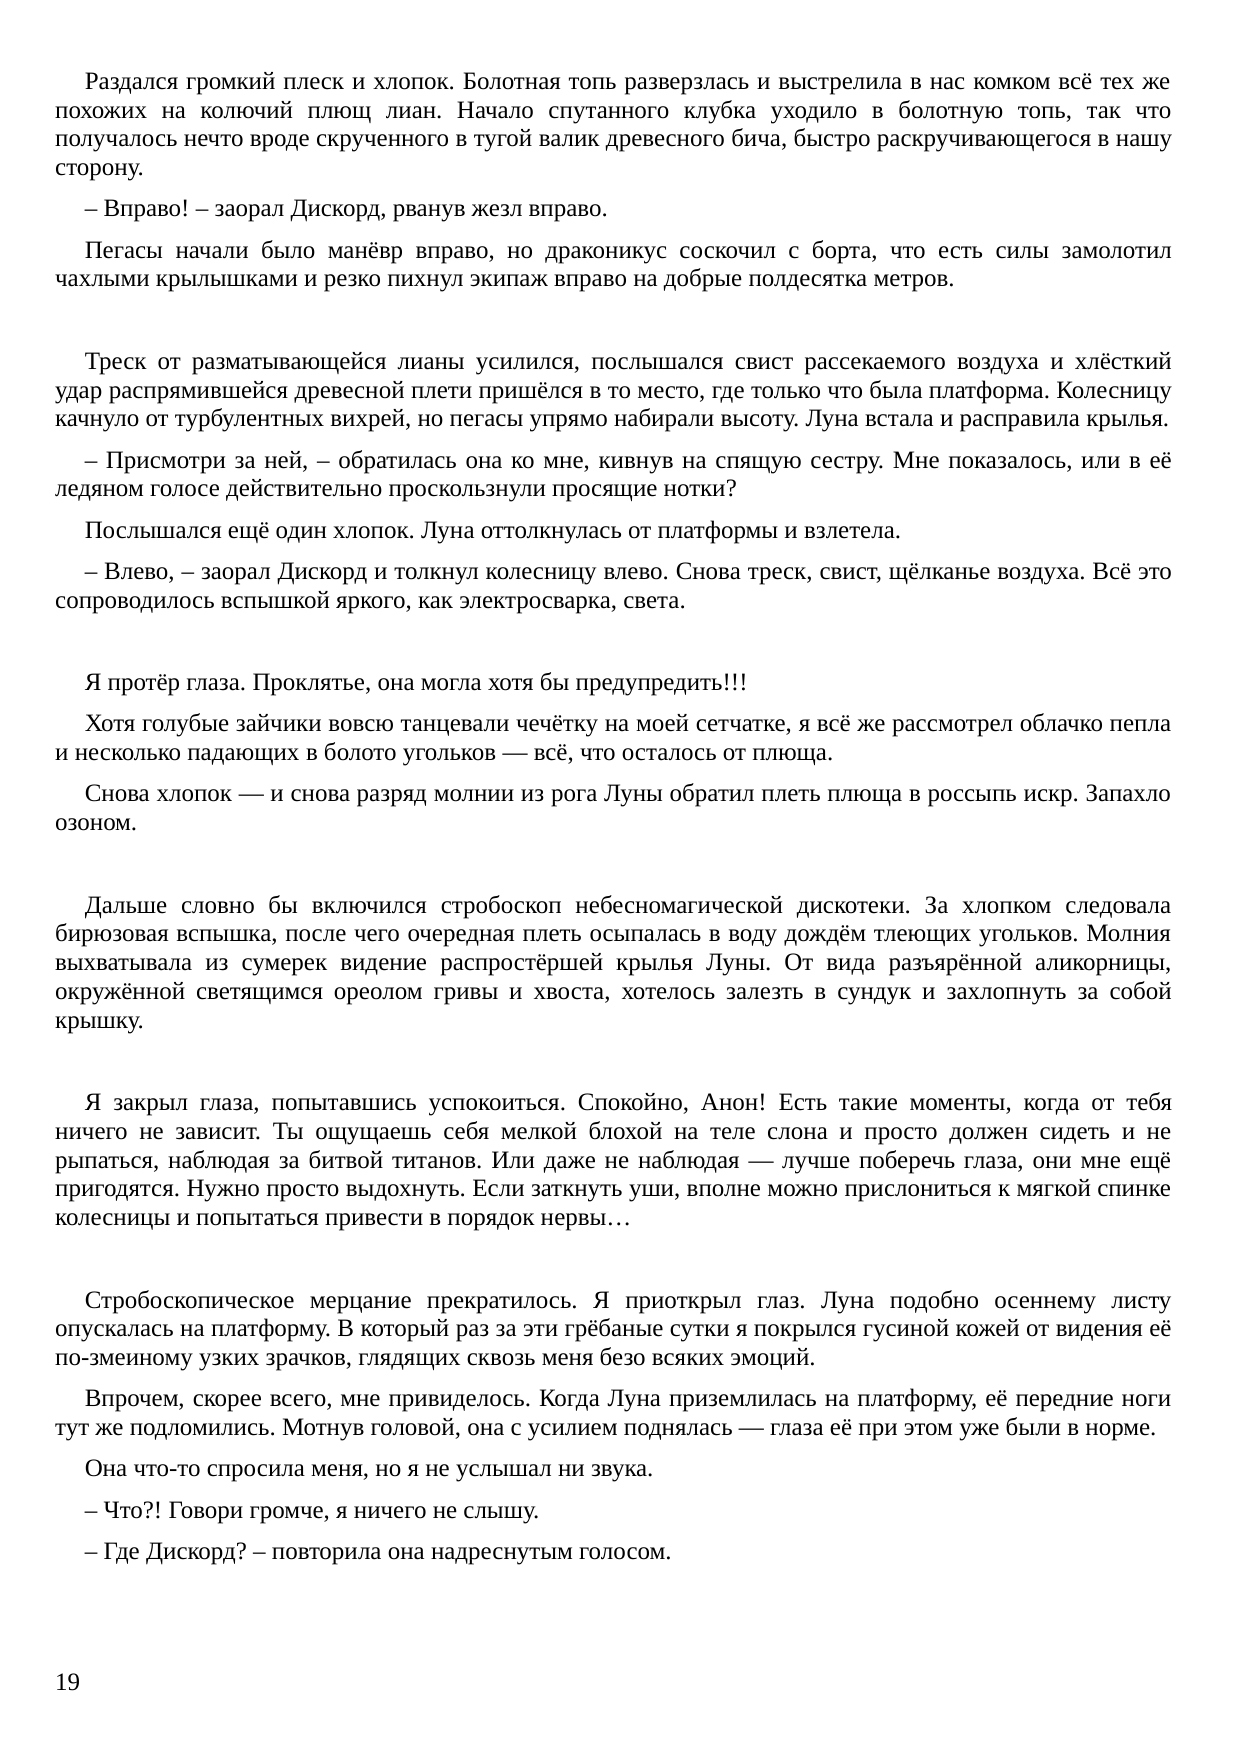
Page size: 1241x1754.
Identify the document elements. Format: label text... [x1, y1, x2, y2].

text Снова хлопок — и снова разряд молнии из рога Луны обратил плеть плюща в россыпь искр. Запахло озоном. [55, 778, 1173, 836]
text Дальше словно бы включился стробоскоп небесномагической дискотеки. За хлопком следовала бирюзовая вспышка, после чего очередная плеть осыпалась в воду дождём тлеющих угольков. Молния выхватывала из сумерек видение распростёршей крылья Луны. От вида разъярённой аликорницы, окружённой светящимся ореолом гривы и хвоста, хотелось залезть в сундук и захлопнуть за собой крышку. [55, 890, 1173, 1033]
text – Вправо! – заорал Дискорд, рванув жезл вправо. [55, 193, 1173, 222]
text Я протёр глаза. Проклятье, она могла хотя бы предупредить!!! [55, 667, 1173, 696]
text Впрочем, скорее всего, мне привиделось. Когда Луна приземлилась на платформу, её передние ноги тут же подломились. Мотнув головой, она с усилием поднялась — глаза её при этом уже были в норме. [55, 1383, 1173, 1441]
text – Влево, – заорал Дискорд и толкнул колесницу влево. Снова треск, свист, щёлканье воздуха. Всё это сопроводилось вспышкой яркого, как электросварка, света. [55, 556, 1173, 613]
text Пегасы начали было манёвр вправо, но драконикус соскочил с борта, что есть силы замолотил чахлыми крылышками и резко пихнул экипаж вправо на добрые полдесятка метров. [55, 235, 1173, 292]
text Треск от разматывающейся лианы усилился, послышался свист рассекаемого воздуха и хлёсткий удар распрямившейся древесной плети пришёлся в то место, где только что была платформа. Колесницу качнуло от турбулентных вихрей, но пегасы упрямо набирали высоту. Луна встала и расправила крылья. [55, 346, 1173, 432]
text Послышался ещё один хлопок. Луна оттолкнулась от платформы и взлетела. [55, 515, 1173, 543]
text – Присмотри за ней, – обратилась она ко мне, кивнув на спящую сестру. Мне показалось, или в её ледяном голосе действительно проскользнули просящие нотки? [55, 445, 1173, 502]
text – Что?! Говори громче, я ничего не слышу. [55, 1495, 1173, 1523]
text Она что-то спросила меня, но я не услышал ни звука. [55, 1453, 1173, 1482]
text Я закрыл глаза, попытавшись успокоиться. Спокойно, Анон! Есть такие моменты, когда от тебя ничего не зависит. Ты ощущаешь себя мелкой блохой на теле слона и просто должен сидеть и не рыпаться, наблюдая за битвой титанов. Или даже не наблюдая — лучше поберечь глаза, они мне ещё пригодятся. Нужно просто выдохнуть. Если заткнуть уши, вполне можно прислониться к мягкой спинке колесницы и попытаться привести в порядок нервы… [55, 1087, 1173, 1231]
text Хотя голубые зайчики вовсю танцевали чечётку на моей сетчатке, я всё же рассмотрел облачко пепла и несколько падающих в болото угольков — всё, что осталось от плюща. [55, 708, 1173, 766]
text Раздался громкий плеск и хлопок. Болотная топь разверзлась и выстрелила в нас комком всё тех же похожих на колючий плющ лиан. Начало спутанного клубка уходило в болотную топь, так что получалось нечто вроде скрученного в тугой валик древесного бича, быстро раскручивающегося в нашу сторону. [55, 66, 1173, 181]
text Стробоскопическое мерцание прекратилось. Я приоткрыл глаз. Луна подобно осеннему листу опускалась на платформу. В который раз за эти грёбаные сутки я покрылся гусиной кожей от видения её по-змеиному узких зрачков, глядящих сквозь меня безо всяких эмоций. [55, 1285, 1173, 1371]
text – Где Дискорд? – повторила она надреснутым голосом. [55, 1536, 1173, 1565]
